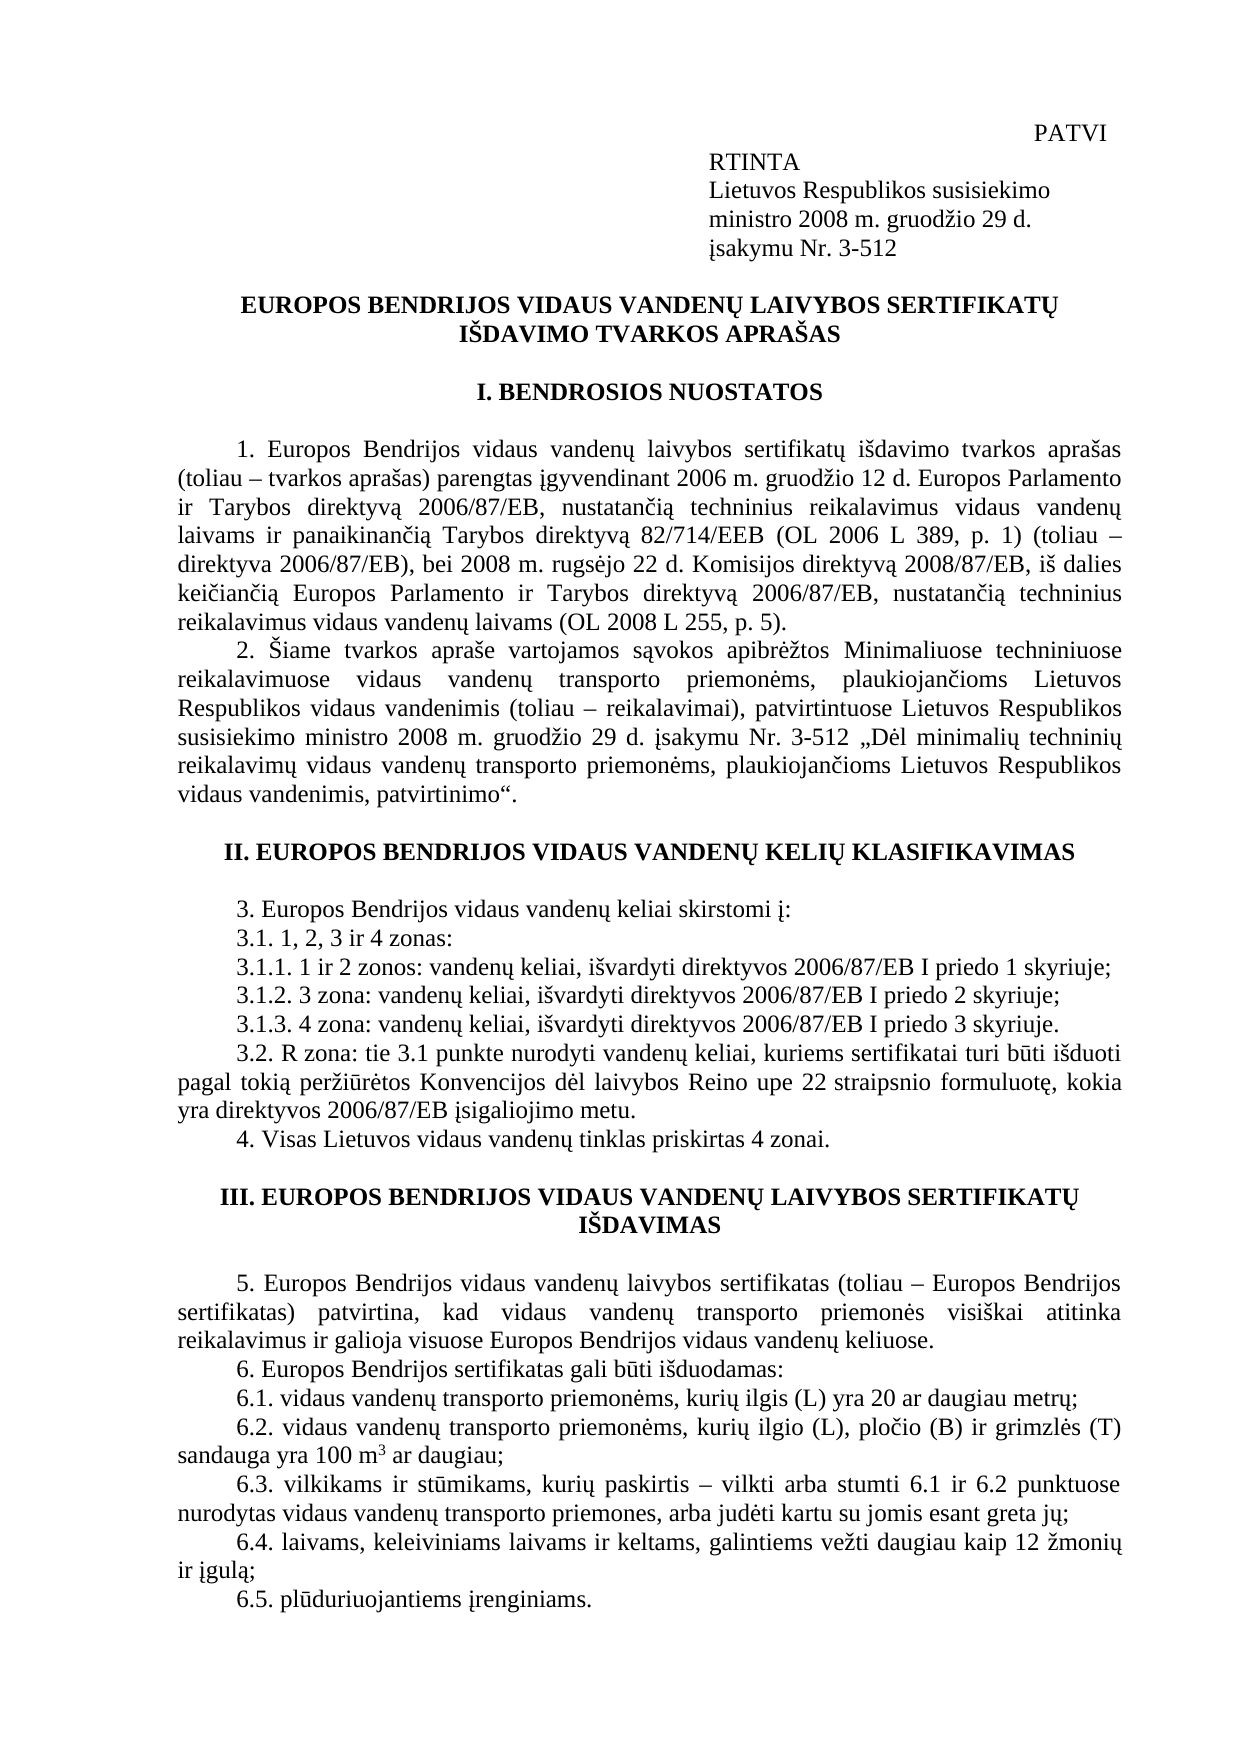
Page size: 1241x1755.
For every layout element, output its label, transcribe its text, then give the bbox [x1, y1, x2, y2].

text įsakymu Nr. 3-512 [177, 233, 1122, 262]
text Lietuvos Respublikos susisiekimo [177, 176, 1122, 204]
text 2. Šiame tvarkos apraše vartojamos sąvokos apibrėžtos Minimaliuose techniniuose reikalavimuose vidaus vandenų transporto priemonėms, plaukiojančioms Lietuvos Respublikos vidaus vandenimis (toliau – reikalavimai), patvirtintuose Lietuvos Respublikos susisiekimo ministro 2008 m. gruodžio 29 d. įsakymu Nr. 3-512 „Dėl minimalių techninių reikalavimų vidaus vandenų transporto priemonėms, plaukiojančioms Lietuvos Respublikos vidaus vandenimis, patvirtinimo“. [177, 636, 1122, 808]
text 6.1. vidaus vandenų transporto priemonėms, kurių ilgis (L) yra 20 ar daugiau metrų; [177, 1383, 1122, 1412]
text II. EUROPOS BENDRIJOS VIDAUS VANDENŲ KELIŲ KLASIFIKAVIMAS [177, 837, 1122, 866]
text ministro 2008 m. gruodžio 29 d. [177, 204, 1122, 233]
text 6.3. vilkikams ir stūmikams, kurių paskirtis – vilkti arba stumti 6.1 ir 6.2 punktuose nurodytas vidaus vandenų transporto priemones, arba judėti kartu su jomis esant greta jų; [177, 1469, 1122, 1527]
text 6.5. plūduriuojantiems įrenginiams. [177, 1584, 1122, 1613]
text I. BENDROSIOS NUOSTATOS [177, 377, 1122, 406]
text 1. Europos Bendrijos vidaus vandenų laivybos sertifikatų išdavimo tvarkos aprašas (toliau – tvarkos aprašas) parengtas įgyvendinant 2006 m. gruodžio 12 d. Europos Parlamento ir Tarybos direktyvą 2006/87/EB, nustatančią techninius reikalavimus vidaus vandenų laivams ir panaikinančią Tarybos direktyvą 82/714/EEB (OL 2006 L 389, p. 1) (toliau – direktyva 2006/87/EB), bei 2008 m. rugsėjo 22 d. Komisijos direktyvą 2008/87/EB, iš dalies keičiančią Europos Parlamento ir Tarybos direktyvą 2006/87/EB, nustatančią techninius reikalavimus vidaus vandenų laivams (OL 2008 L 255, p. 5). [177, 434, 1122, 636]
text 3. Europos Bendrijos vidaus vandenų keliai skirstomi į: [177, 894, 1122, 923]
text PATVIRTINTA [709, 118, 1122, 176]
text EUROPOS BENDRIJOS VIDAUS VANDENŲ LAIVYBOS SERTIFIKATŲ IŠDAVIMO TVARKOS APRAŠAS [177, 291, 1122, 348]
text 3.1. 1, 2, 3 ir 4 zonas: [177, 923, 1122, 952]
text 3.1.3. 4 zona: vandenų keliai, išvardyti direktyvos 2006/87/EB I priedo 3 skyriuje. [177, 1009, 1122, 1038]
text 3.2. R zona: tie 3.1 punkte nurodyti vandenų keliai, kuriems sertifikatai turi būti išduoti pagal tokią peržiūrėtos Konvencijos dėl laivybos Reino upe 22 straipsnio formuluotę, kokia yra direktyvos 2006/87/EB įsigaliojimo metu. [177, 1038, 1122, 1124]
text 4. Visas Lietuvos vidaus vandenų tinklas priskirtas 4 zonai. [177, 1124, 1122, 1153]
text 6.4. laivams, keleiviniams laivams ir keltams, galintiems vežti daugiau kaip 12 žmonių ir įgulą; [177, 1527, 1122, 1584]
text 3.1.1. 1 ir 2 zonos: vandenų keliai, išvardyti direktyvos 2006/87/EB I priedo 1 skyriuje; [177, 952, 1122, 981]
text 5. Europos Bendrijos vidaus vandenų laivybos sertifikatas (toliau – Europos Bendrijos sertifikatas) patvirtina, kad vidaus vandenų transporto priemonės visiškai atitinka reikalavimus ir galioja visuose Europos Bendrijos vidaus vandenų keliuose. [177, 1268, 1122, 1354]
text III. EUROPOS BENDRIJOS VIDAUS VANDENŲ LAIVYBOS SERTIFIKATŲ IŠDAVIMAS [177, 1182, 1122, 1239]
text 6.2. vidaus vandenų transporto priemonėms, kurių ilgio (L), pločio (B) ir grimzlės (T) sandauga yra 100 m3 ar daugiau; [177, 1412, 1122, 1469]
text 3.1.2. 3 zona: vandenų keliai, išvardyti direktyvos 2006/87/EB I priedo 2 skyriuje; [177, 981, 1122, 1009]
text 6. Europos Bendrijos sertifikatas gali būti išduodamas: [177, 1354, 1122, 1383]
